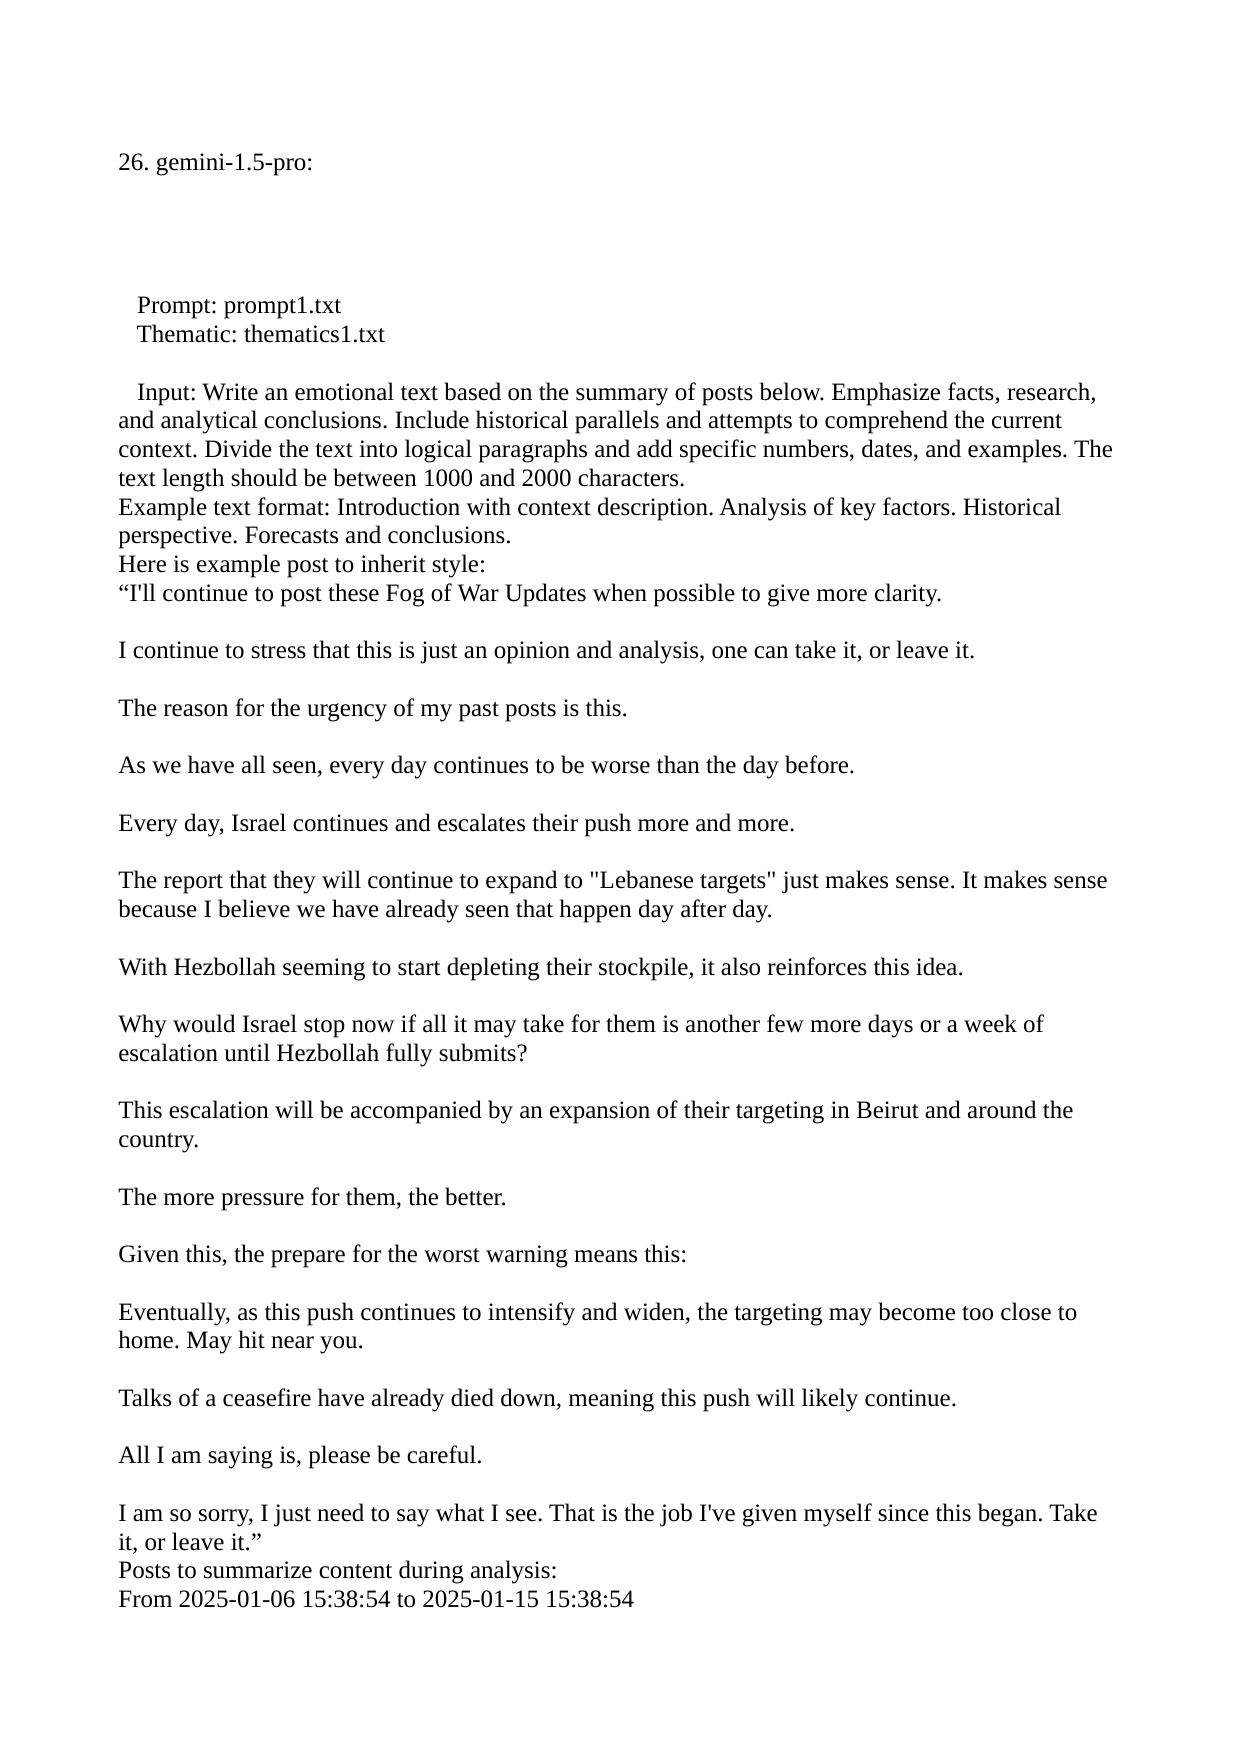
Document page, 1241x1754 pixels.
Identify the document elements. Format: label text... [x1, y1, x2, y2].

text Talks of a ceasefire have already died down, meaning this push will likely continue. [118, 1383, 1122, 1412]
text The report that they will continue to expand to "Lebanese targets" just makes sense. It makes sense because I believe we have already seen that happen day after day. [118, 866, 1122, 923]
text Example text format: Introduction with context description. Analysis of key factors. Historical perspective. Forecasts and conclusions. [118, 492, 1122, 549]
text This escalation will be accompanied by an expansion of their targeting in Beirut and around the country. [118, 1096, 1122, 1153]
text Posts to summarize content during analysis: [118, 1556, 1122, 1584]
text Why would Israel stop now if all it may take for them is another few more days or a week of escalation until Hezbollah fully submits? [118, 1009, 1122, 1067]
text Here is example post to inherit style: [118, 549, 1122, 578]
text With Hezbollah seeming to start depleting their stockpile, it also reinforces this idea. [118, 952, 1122, 981]
text Input: Write an emotional text based on the summary of posts below. Emphasize facts, research, and analytical conclusions. Include historical parallels and attempts to comprehend the current context. Divide the text into logical paragraphs and add specific numbers, dates, and examples. The text length should be between 1000 and 2000 characters. [118, 377, 1122, 492]
text “I'll continue to post these Fog of War Updates when possible to give more clarity. [118, 578, 1122, 607]
text The more pressure for them, the better. [118, 1182, 1122, 1211]
text I continue to stress that this is just an opinion and analysis, one can take it, or leave it. [118, 636, 1122, 664]
text Thematic: thematics1.txt [118, 319, 1122, 348]
text Every day, Israel continues and escalates their push more and more. [118, 808, 1122, 837]
text Eventually, as this push continues to intensify and widen, the targeting may become too close to home. May hit near you. [118, 1297, 1122, 1354]
text The reason for the urgency of my past posts is this. [118, 693, 1122, 722]
text All I am saying is, please be careful. [118, 1441, 1122, 1469]
text From 2025-01-06 15:38:54 to 2025-01-15 15:38:54 [118, 1584, 1122, 1613]
text I am so sorry, I just need to say what I see. That is the job I've given myself since this began. Take it, or leave it.” [118, 1498, 1122, 1556]
text 26. gemini-1.5-pro: [118, 147, 1122, 176]
text Prompt: prompt1.txt [118, 291, 1122, 319]
text As we have all seen, every day continues to be worse than the day before. [118, 751, 1122, 779]
text Given this, the prepare for the worst warning means this: [118, 1239, 1122, 1268]
